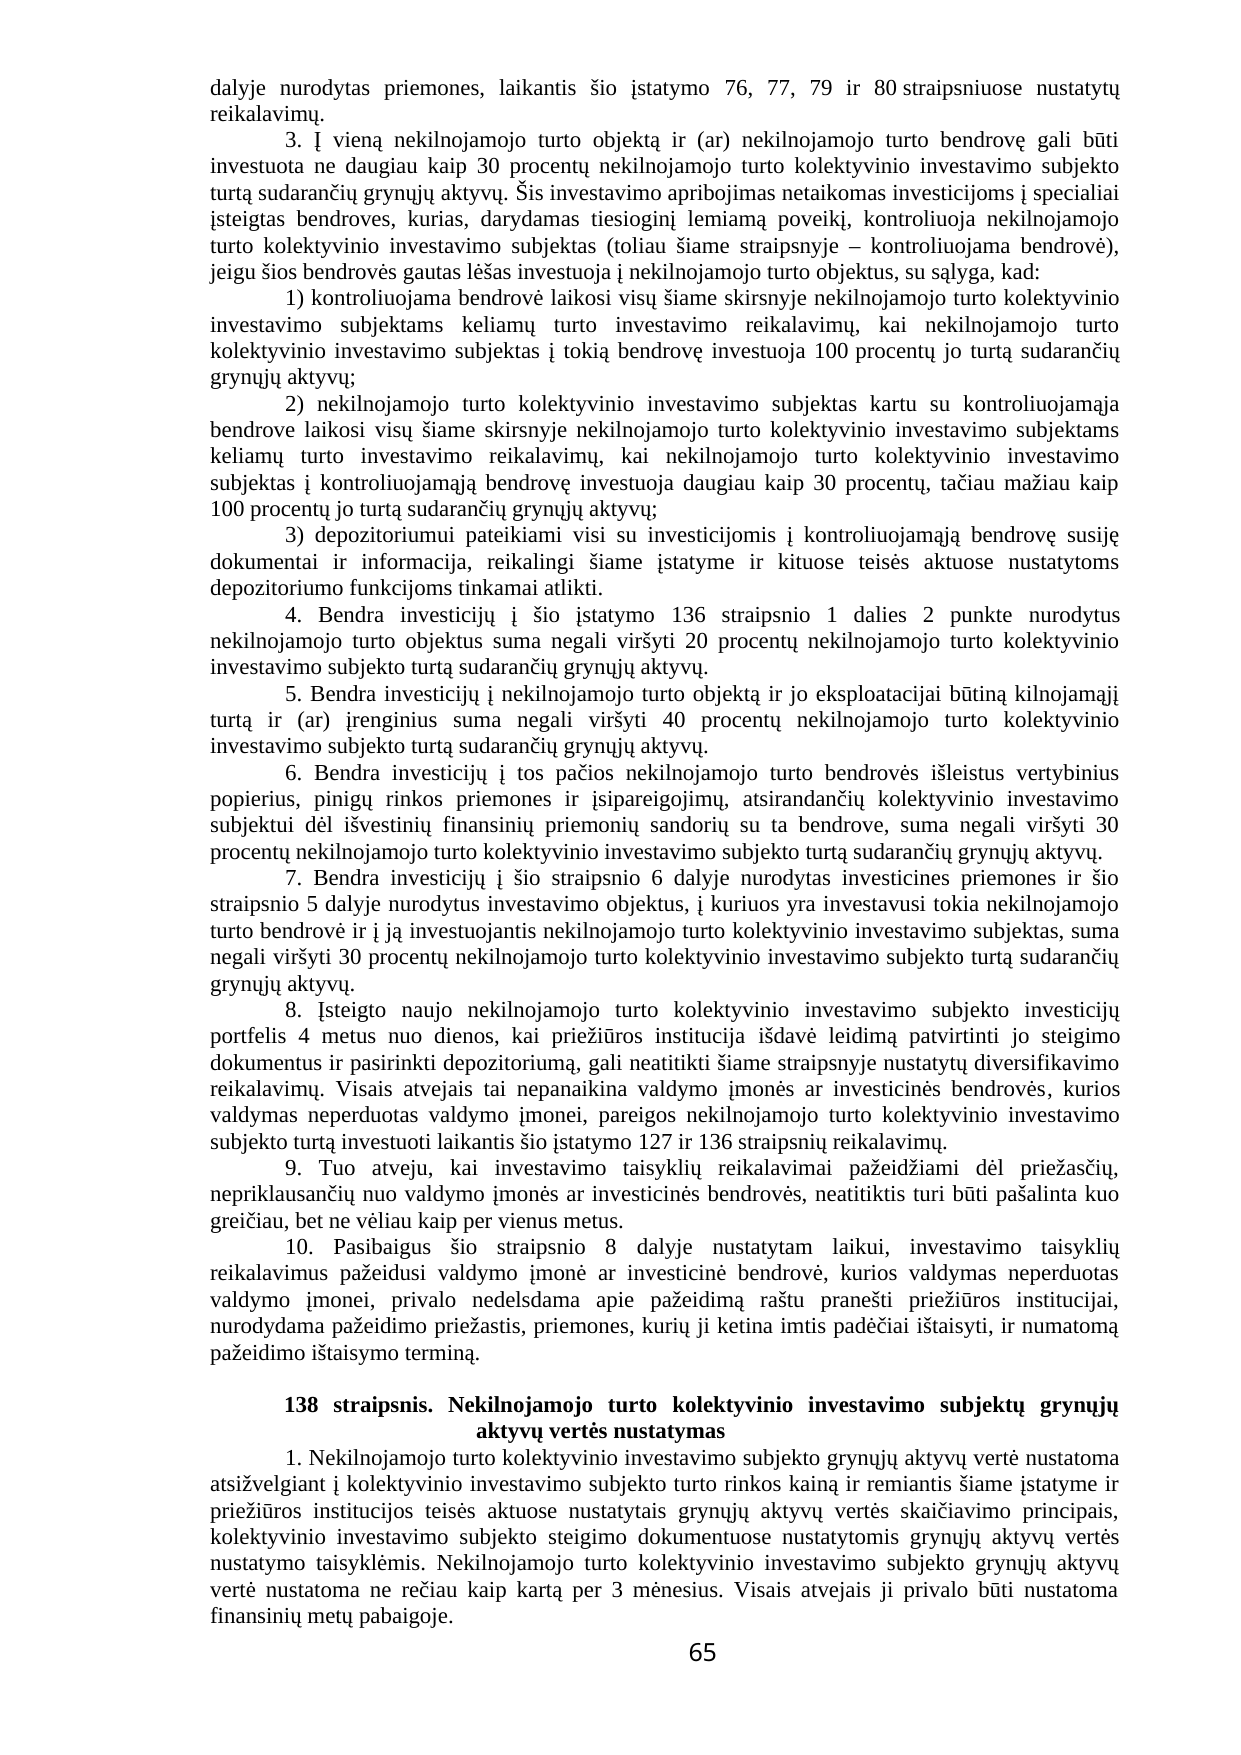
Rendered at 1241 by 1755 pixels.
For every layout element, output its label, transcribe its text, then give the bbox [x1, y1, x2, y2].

text 9. Tuo atveju, kai investavimo taisyklių reikalavimai pažeidžiami dėl priežasčių, nepriklausančių nuo valdymo įmonės ar investicinės bendrovės, neatitiktis turi būti pašalinta kuo greičiau, bet ne vėliau kaip per vienus metus. [210, 1154, 1120, 1233]
text dalyje nurodytas priemones, laikantis šio įstatymo 76, 77, 79 ir 80 straipsniuose nustatytų reikalavimų. [210, 73, 1120, 126]
text 4. Bendra investicijų į šio įstatymo 136 straipsnio 1 dalies 2 punkte nurodytus nekilnojamojo turto objektus suma negali viršyti 20 procentų nekilnojamojo turto kolektyvinio investavimo subjekto turtą sudarančių grynųjų aktyvų. [210, 601, 1120, 680]
text 6. Bendra investicijų į tos pačios nekilnojamojo turto bendrovės išleistus vertybinius popierius, pinigų rinkos priemones ir įsipareigojimų, atsirandančių kolektyvinio investavimo subjektui dėl išvestinių finansinių priemonių sandorių su ta bendrove, suma negali viršyti 30 procentų nekilnojamojo turto kolektyvinio investavimo subjekto turtą sudarančių grynųjų aktyvų. [210, 759, 1120, 864]
text 2) nekilnojamojo turto kolektyvinio investavimo subjektas kartu su kontroliuojamąja bendrove laikosi visų šiame skirsnyje nekilnojamojo turto kolektyvinio investavimo subjektams keliamų turto investavimo reikalavimų, kai nekilnojamojo turto kolektyvinio investavimo subjektas į kontroliuojamąją bendrovę investuoja daugiau kaip 30 procentų, tačiau mažiau kaip 100 procentų jo turtą sudarančių grynųjų aktyvų; [210, 390, 1120, 522]
text 5. Bendra investicijų į nekilnojamojo turto objektą ir jo eksploatacijai būtiną kilnojamąjį turtą ir (ar) įrenginius suma negali viršyti 40 procentų nekilnojamojo turto kolektyvinio investavimo subjekto turtą sudarančių grynųjų aktyvų. [210, 680, 1120, 759]
text 1. Nekilnojamojo turto kolektyvinio investavimo subjekto grynųjų aktyvų vertė nustatoma atsižvelgiant į kolektyvinio investavimo subjekto turto rinkos kainą ir remiantis šiame įstatyme ir priežiūros institucijos teisės aktuose nustatytais grynųjų aktyvų vertės skaičiavimo principais, kolektyvinio investavimo subjekto steigimo dokumentuose nustatytomis grynųjų aktyvų vertės nustatymo taisyklėmis. Nekilnojamojo turto kolektyvinio investavimo subjekto grynųjų aktyvų vertė nustatoma ne rečiau kaip kartą per 3 mėnesius. Visais atvejais ji privalo būti nustatoma finansinių metų pabaigoje. [210, 1444, 1120, 1628]
text 7. Bendra investicijų į šio straipsnio 6 dalyje nurodytas investicines priemones ir šio straipsnio 5 dalyje nurodytus investavimo objektus, į kuriuos yra investavusi tokia nekilnojamojo turto bendrovė ir į ją investuojantis nekilnojamojo turto kolektyvinio investavimo subjektas, suma negali viršyti 30 procentų nekilnojamojo turto kolektyvinio investavimo subjekto turtą sudarančių grynųjų aktyvų. [210, 864, 1120, 996]
text 3. Į vieną nekilnojamojo turto objektą ir (ar) nekilnojamojo turto bendrovę gali būti investuota ne daugiau kaip 30 procentų nekilnojamojo turto kolektyvinio investavimo subjekto turtą sudarančių grynųjų aktyvų. Šis investavimo apribojimas netaikomas investicijoms į specialiai įsteigtas bendroves, kurias, darydamas tiesioginį lemiamą poveikį, kontroliuoja nekilnojamojo turto kolektyvinio investavimo subjektas (toliau šiame straipsnyje – kontroliuojama bendrovė), jeigu šios bendrovės gautas lėšas investuoja į nekilnojamojo turto objektus, su sąlyga, kad: [210, 126, 1120, 284]
text 3) depozitoriumui pateikiami visi su investicijomis į kontroliuojamąją bendrovę susiję dokumentai ir informacija, reikalingi šiame įstatyme ir kituose teisės aktuose nustatytoms depozitoriumo funkcijoms tinkamai atlikti. [210, 522, 1120, 601]
text 1) kontroliuojama bendrovė laikosi visų šiame skirsnyje nekilnojamojo turto kolektyvinio investavimo subjektams keliamų turto investavimo reikalavimų, kai nekilnojamojo turto kolektyvinio investavimo subjektas į tokią bendrovę investuoja 100 procentų jo turtą sudarančių grynųjų aktyvų; [210, 284, 1120, 390]
text 10. Pasibaigus šio straipsnio 8 dalyje nustatytam laikui, investavimo taisyklių reikalavimus pažeidusi valdymo įmonė ar investicinė bendrovė, kurios valdymas neperduotas valdymo įmonei, privalo nedelsdama apie pažeidimą raštu pranešti priežiūros institucijai, nurodydama pažeidimo priežastis, priemones, kurių ji ketina imtis padėčiai ištaisyti, ir numatomą pažeidimo ištaisymo terminą. [210, 1233, 1120, 1365]
text 138 straipsnis. Nekilnojamojo turto kolektyvinio investavimo subjektų grynųjų aktyvų vertės nustatymas [284, 1391, 1120, 1444]
text 8. Įsteigto naujo nekilnojamojo turto kolektyvinio investavimo subjekto investicijų portfelis 4 metus nuo dienos, kai priežiūros institucija išdavė leidimą patvirtinti jo steigimo dokumentus ir pasirinkti depozitoriumą, gali neatitikti šiame straipsnyje nustatytų diversifikavimo reikalavimų. Visais atvejais tai nepanaikina valdymo įmonės ar investicinės bendrovės, kurios valdymas neperduotas valdymo įmonei, pareigos nekilnojamojo turto kolektyvinio investavimo subjekto turtą investuoti laikantis šio įstatymo 127 ir 136 straipsnių reikalavimų. [210, 996, 1120, 1154]
